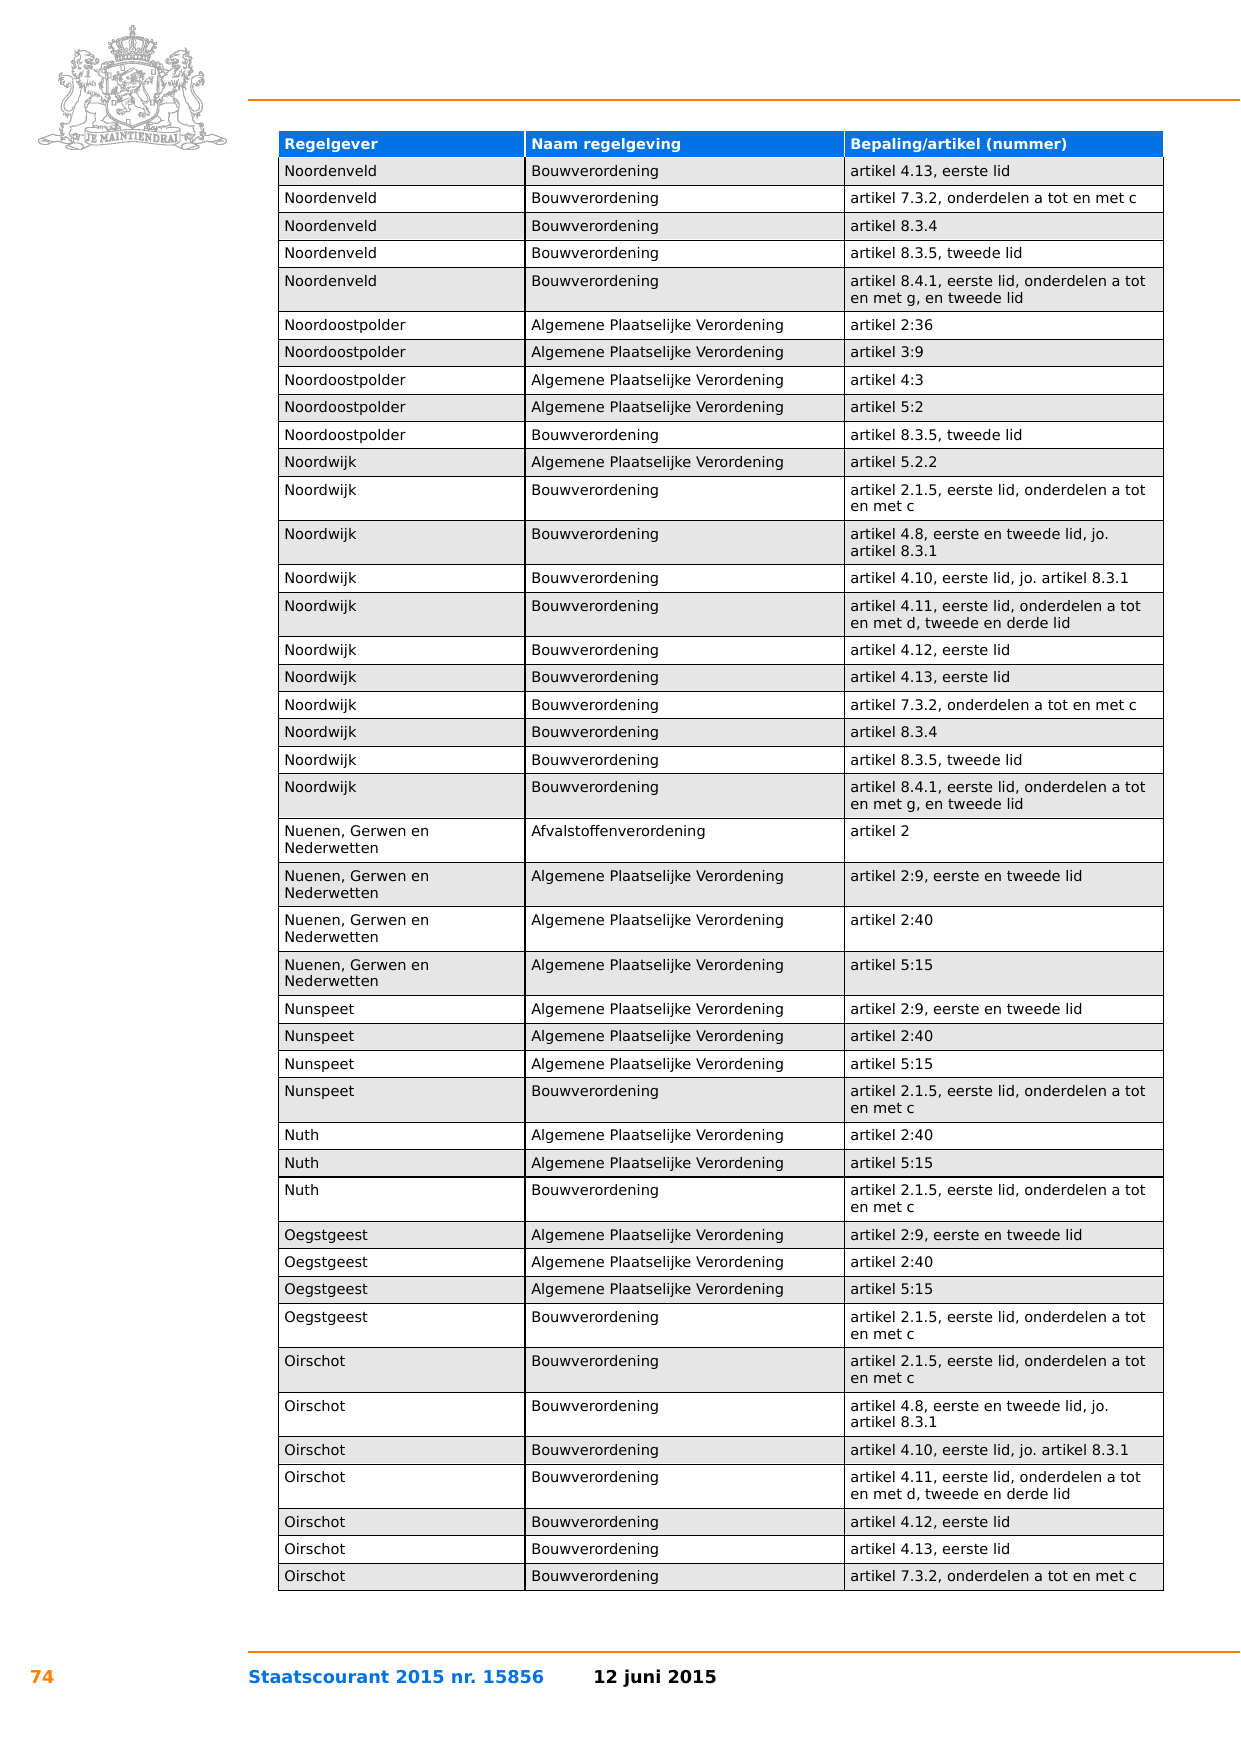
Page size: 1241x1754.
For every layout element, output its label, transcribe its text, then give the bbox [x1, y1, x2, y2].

table_cell artikel 5:2 [845, 395, 1163, 421]
table_cell Nunspeet [279, 996, 524, 1022]
table_cell artikel 8.3.5, tweede lid [845, 241, 1163, 267]
table_cell Algemene Plaatselijke Verordening [526, 1277, 844, 1303]
table_cell Nunspeet [279, 1078, 524, 1122]
table_cell Bouwverordening [526, 241, 844, 267]
picture [38, 25, 227, 150]
table_cell Oirschot [279, 1536, 524, 1563]
table_cell artikel 5:15 [845, 1150, 1163, 1176]
table_cell Noordwijk [279, 774, 524, 817]
table_cell Bouwverordening [526, 665, 844, 691]
table_cell Bouwverordening [526, 774, 844, 817]
table_cell artikel 2.1.5, eerste lid, onderdelen a tot en met c [845, 1178, 1163, 1221]
table_cell Algemene Plaatselijke Verordening [526, 996, 844, 1022]
table_cell artikel 8.3.4 [845, 719, 1163, 746]
table_cell Bouwverordening [526, 1564, 844, 1590]
table_cell artikel 4.12, eerste lid [845, 1509, 1163, 1535]
table_cell artikel 7.3.2, onderdelen a tot en met c [845, 692, 1163, 718]
table_cell Oirschot [279, 1437, 524, 1463]
table_cell Noordwijk [279, 637, 524, 663]
table_cell artikel 2:36 [845, 312, 1163, 339]
table_cell Algemene Plaatselijke Verordening [526, 1051, 844, 1077]
table_cell Nuenen, Gerwen en Nederwetten [279, 863, 524, 906]
table_cell artikel 5.2.2 [845, 449, 1163, 476]
table_cell artikel 4.13, eerste lid [845, 158, 1163, 185]
table_cell Nuenen, Gerwen en Nederwetten [279, 819, 524, 862]
table_cell Algemene Plaatselijke Verordening [526, 367, 844, 393]
table_cell artikel 4.11, eerste lid, onderdelen a tot en met d, tweede en derde lid [845, 593, 1163, 636]
table_header Naam regelgeving [526, 131, 844, 157]
table_cell Noordwijk [279, 593, 524, 636]
table_cell Algemene Plaatselijke Verordening [526, 449, 844, 476]
table_cell Algemene Plaatselijke Verordening [526, 1024, 844, 1050]
table_cell Noordwijk [279, 521, 524, 564]
table_cell Algemene Plaatselijke Verordening [526, 340, 844, 366]
table_cell artikel 2 [845, 819, 1163, 862]
table_cell Noordoostpolder [279, 312, 524, 339]
table_cell artikel 5:15 [845, 1277, 1163, 1303]
table_cell Oirschot [279, 1348, 524, 1392]
table_cell Nuth [279, 1150, 524, 1176]
table_cell Bouwverordening [526, 213, 844, 239]
table_cell Bouwverordening [526, 692, 844, 718]
table_cell Algemene Plaatselijke Verordening [526, 312, 844, 339]
table_cell Oirschot [279, 1509, 524, 1535]
table_cell Noordoostpolder [279, 367, 524, 393]
table_cell Algemene Plaatselijke Verordening [526, 1150, 844, 1176]
table_cell artikel 2.1.5, eerste lid, onderdelen a tot en met c [845, 1348, 1163, 1392]
table_cell Nunspeet [279, 1051, 524, 1077]
table_cell artikel 2:40 [845, 1249, 1163, 1276]
table_cell Noordenveld [279, 213, 524, 239]
table_cell artikel 4.8, eerste en tweede lid, jo. artikel 8.3.1 [845, 1393, 1163, 1436]
table_cell Bouwverordening [526, 521, 844, 564]
table_cell Oegstgeest [279, 1249, 524, 1276]
table_cell artikel 3:9 [845, 340, 1163, 366]
table_cell Noordwijk [279, 565, 524, 592]
table_cell Bouwverordening [526, 1465, 844, 1508]
table_cell Noordwijk [279, 665, 524, 691]
table_cell artikel 4.12, eerste lid [845, 637, 1163, 663]
table_cell Bouwverordening [526, 186, 844, 212]
table_cell artikel 2.1.5, eerste lid, onderdelen a tot en met c [845, 1078, 1163, 1122]
table_cell artikel 4.13, eerste lid [845, 1536, 1163, 1563]
table_cell artikel 2:40 [845, 1123, 1163, 1149]
table_cell artikel 2:9, eerste en tweede lid [845, 863, 1163, 906]
table_cell Oirschot [279, 1564, 524, 1590]
table_cell Nuenen, Gerwen en Nederwetten [279, 952, 524, 995]
table_cell artikel 7.3.2, onderdelen a tot en met c [845, 1564, 1163, 1590]
table_cell Algemene Plaatselijke Verordening [526, 1123, 844, 1149]
table_cell artikel 2:40 [845, 1024, 1163, 1050]
table_cell Noordenveld [279, 241, 524, 267]
table_cell Bouwverordening [526, 593, 844, 636]
table_cell artikel 2:9, eerste en tweede lid [845, 1222, 1163, 1248]
table_cell Bouwverordening [526, 637, 844, 663]
table_cell Noordwijk [279, 692, 524, 718]
table_cell Afvalstoffenverordening [526, 819, 844, 862]
table_cell artikel 8.4.1, eerste lid, onderdelen a tot en met g, en tweede lid [845, 774, 1163, 817]
table_cell Bouwverordening [526, 1348, 844, 1392]
table_cell Oegstgeest [279, 1277, 524, 1303]
table_cell Oirschot [279, 1465, 524, 1508]
table_cell Nuth [279, 1123, 524, 1149]
table_cell Bouwverordening [526, 1536, 844, 1563]
table_cell Noordwijk [279, 449, 524, 476]
table_cell Noordwijk [279, 719, 524, 746]
table_cell Bouwverordening [526, 158, 844, 185]
table_cell artikel 2.1.5, eerste lid, onderdelen a tot en met c [845, 477, 1163, 520]
table_cell Bouwverordening [526, 1393, 844, 1436]
table_cell artikel 5:15 [845, 952, 1163, 995]
table_cell artikel 7.3.2, onderdelen a tot en met c [845, 186, 1163, 212]
table_cell artikel 4.10, eerste lid, jo. artikel 8.3.1 [845, 565, 1163, 592]
table_cell artikel 4:3 [845, 367, 1163, 393]
table_cell Noordoostpolder [279, 395, 524, 421]
table_cell artikel 8.4.1, eerste lid, onderdelen a tot en met g, en tweede lid [845, 268, 1163, 311]
table_cell artikel 8.3.5, tweede lid [845, 422, 1163, 448]
table_cell Algemene Plaatselijke Verordening [526, 907, 844, 951]
table_cell Noordenveld [279, 268, 524, 311]
table_cell Noordwijk [279, 747, 524, 773]
table_cell artikel 8.3.4 [845, 213, 1163, 239]
table_cell Bouwverordening [526, 477, 844, 520]
table_cell Bouwverordening [526, 565, 844, 592]
table_cell artikel 4.10, eerste lid, jo. artikel 8.3.1 [845, 1437, 1163, 1463]
table_cell Algemene Plaatselijke Verordening [526, 395, 844, 421]
table_cell artikel 2.1.5, eerste lid, onderdelen a tot en met c [845, 1304, 1163, 1347]
table_cell Oirschot [279, 1393, 524, 1436]
table_cell Algemene Plaatselijke Verordening [526, 1249, 844, 1276]
table_cell Noordwijk [279, 477, 524, 520]
table_cell Bouwverordening [526, 1178, 844, 1221]
table_cell Bouwverordening [526, 1304, 844, 1347]
table_cell Bouwverordening [526, 1437, 844, 1463]
table_cell artikel 5:15 [845, 1051, 1163, 1077]
table_cell Bouwverordening [526, 719, 844, 746]
table_header Bepaling/artikel (nummer) [845, 131, 1163, 157]
table_cell Oegstgeest [279, 1222, 524, 1248]
table_cell Noordenveld [279, 158, 524, 185]
table_cell Bouwverordening [526, 1509, 844, 1535]
table_cell Bouwverordening [526, 747, 844, 773]
table_cell artikel 8.3.5, tweede lid [845, 747, 1163, 773]
table_cell artikel 2:40 [845, 907, 1163, 951]
table_cell Noordenveld [279, 186, 524, 212]
table_cell artikel 2:9, eerste en tweede lid [845, 996, 1163, 1022]
table_cell Algemene Plaatselijke Verordening [526, 1222, 844, 1248]
table_cell Nuth [279, 1178, 524, 1221]
table_cell artikel 4.11, eerste lid, onderdelen a tot en met d, tweede en derde lid [845, 1465, 1163, 1508]
table_cell Algemene Plaatselijke Verordening [526, 863, 844, 906]
table_cell Bouwverordening [526, 1078, 844, 1122]
table_cell artikel 4.13, eerste lid [845, 665, 1163, 691]
table_cell Nuenen, Gerwen en Nederwetten [279, 907, 524, 951]
table_cell Algemene Plaatselijke Verordening [526, 952, 844, 995]
table_cell artikel 4.8, eerste en tweede lid, jo. artikel 8.3.1 [845, 521, 1163, 564]
table_cell Noordoostpolder [279, 340, 524, 366]
table_cell Nunspeet [279, 1024, 524, 1050]
table_cell Oegstgeest [279, 1304, 524, 1347]
table_cell Bouwverordening [526, 422, 844, 448]
table_cell Bouwverordening [526, 268, 844, 311]
table_cell Noordoostpolder [279, 422, 524, 448]
table_header Regelgever [279, 131, 524, 157]
